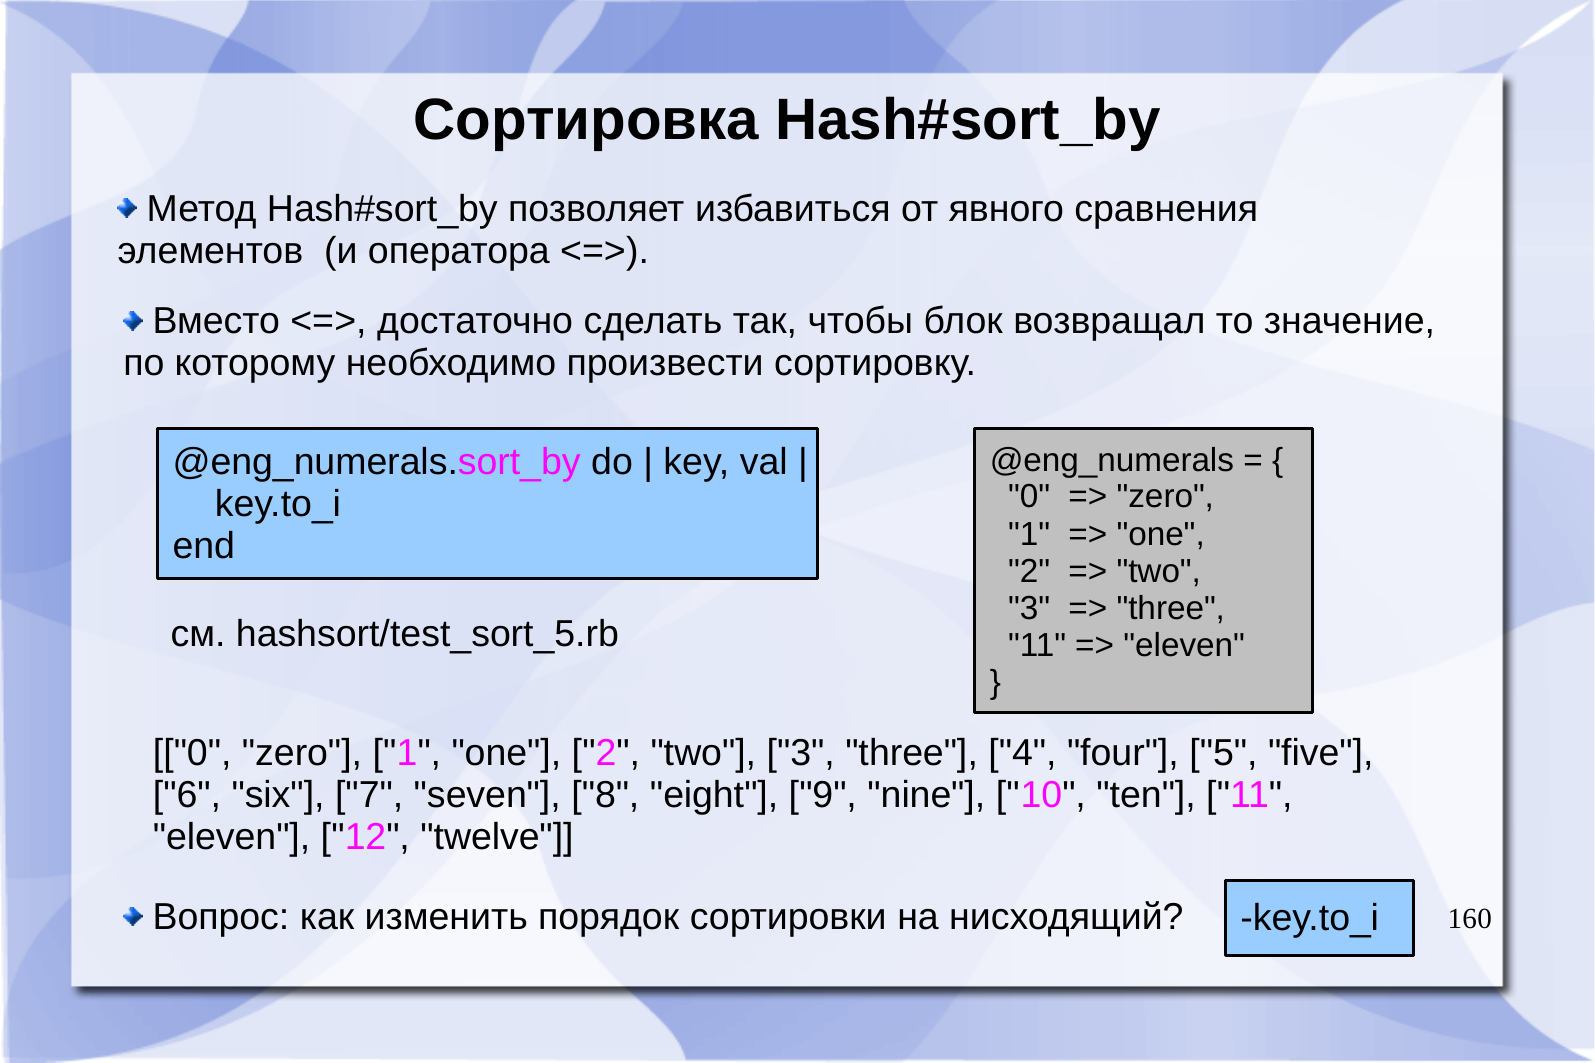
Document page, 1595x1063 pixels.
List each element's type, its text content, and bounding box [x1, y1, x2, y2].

text_box [["0", "zero"], ["1", "one"], ["2", "two"], ["3", "three"], ["4", "four"], ["5", "five"], ["6", "six"], ["7", "seven"], ["8", "eight"], ["9", "nine"], ["10", "ten"], ["11", "eleven"], ["12", "twelve"]] [138, 723, 1455, 865]
text_box см. hashsort/test_sort_5.rb [155, 604, 635, 662]
text_box @eng_numerals.sort_by do | key, val | key.to_i end [157, 428, 818, 579]
title Сортировка Hash#sort_by [75, 75, 1501, 164]
picture [0, 0, 1595, 1063]
text_box @eng_numerals = { "0" => "zero", "1" => "one", "2" => "two", "3" => "three", "11" => "eleven" } [974, 428, 1313, 713]
text_box -key.to_i [1225, 880, 1414, 956]
text_box Вопрос: как изменить порядок сортировки на нисходящий? [108, 888, 1200, 946]
text_box Вместо <=>, достаточно сделать так, чтобы блок возвращал то значение, по которому необходимо произвести сортировку. [108, 292, 1459, 392]
text_box Метод Hash#sort_by позволяет избавиться от явного сравнения элементов (и оператора <=>). [102, 179, 1453, 279]
